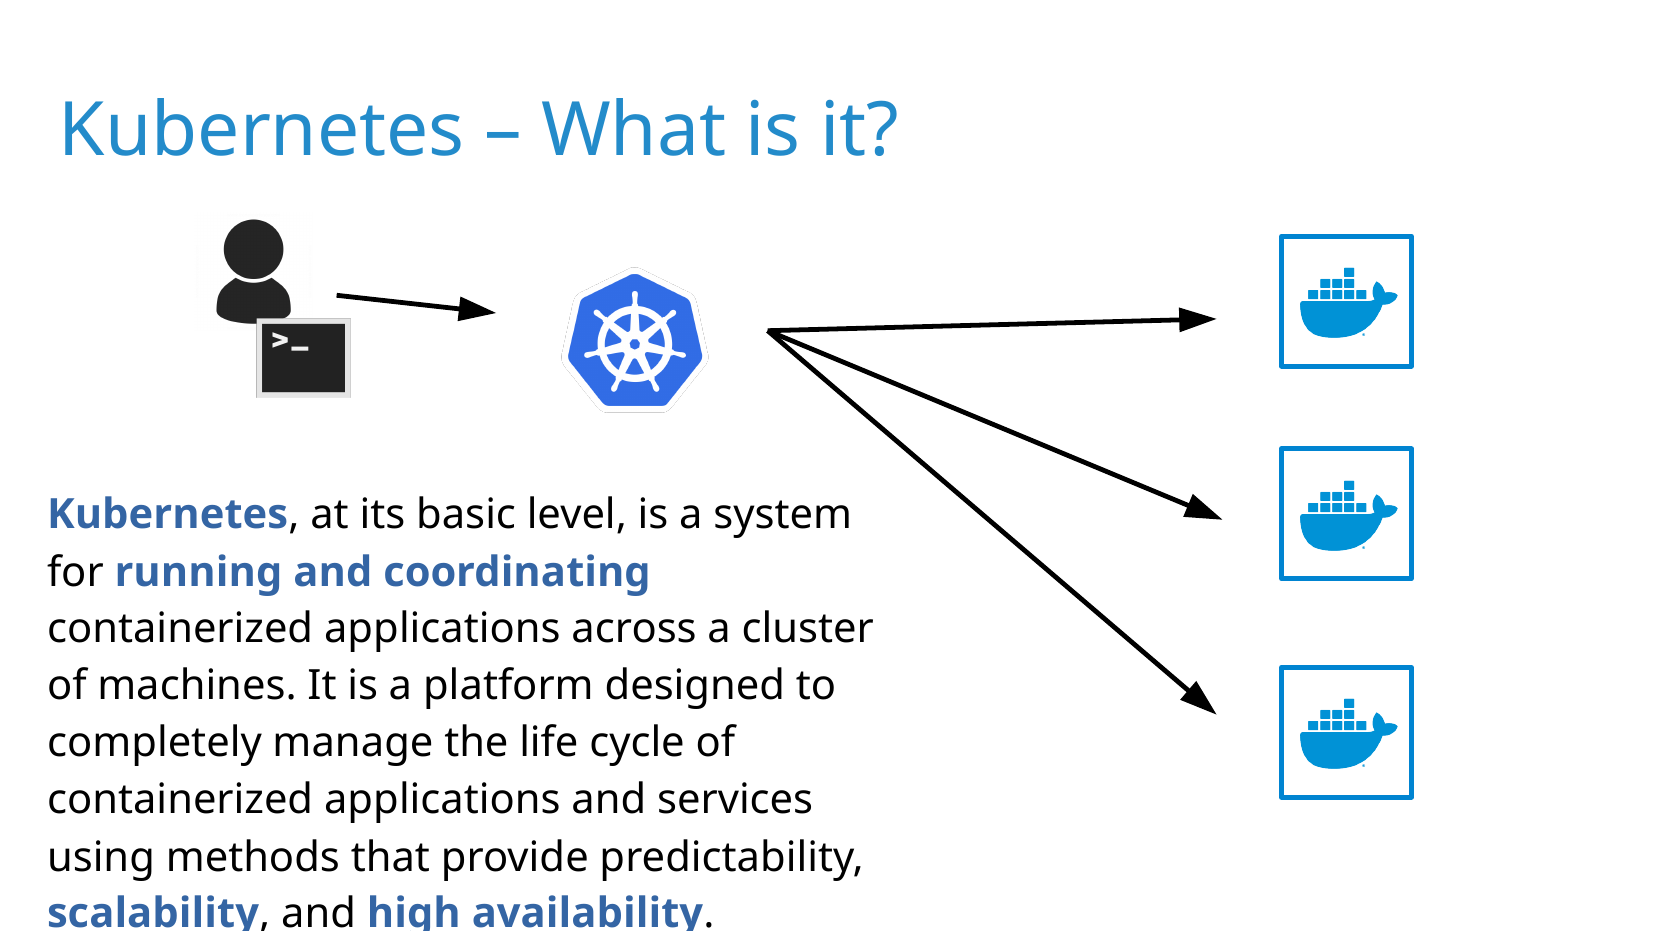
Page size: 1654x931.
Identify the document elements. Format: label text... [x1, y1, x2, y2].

picture [1299, 466, 1399, 566]
picture [194, 212, 355, 409]
picture [561, 265, 709, 415]
picture [1299, 253, 1399, 353]
title Kubernetes – What is it? [59, 59, 1595, 178]
picture [1299, 684, 1399, 784]
text_box Kubernetes, at its basic level, is a system for running and coordinating containerized applications across a cluster of machines. It is a platform designed to completely manage the life cycle of containerized applications and services using methods that provide predictability, scalability, and high availability. [41, 484, 892, 902]
